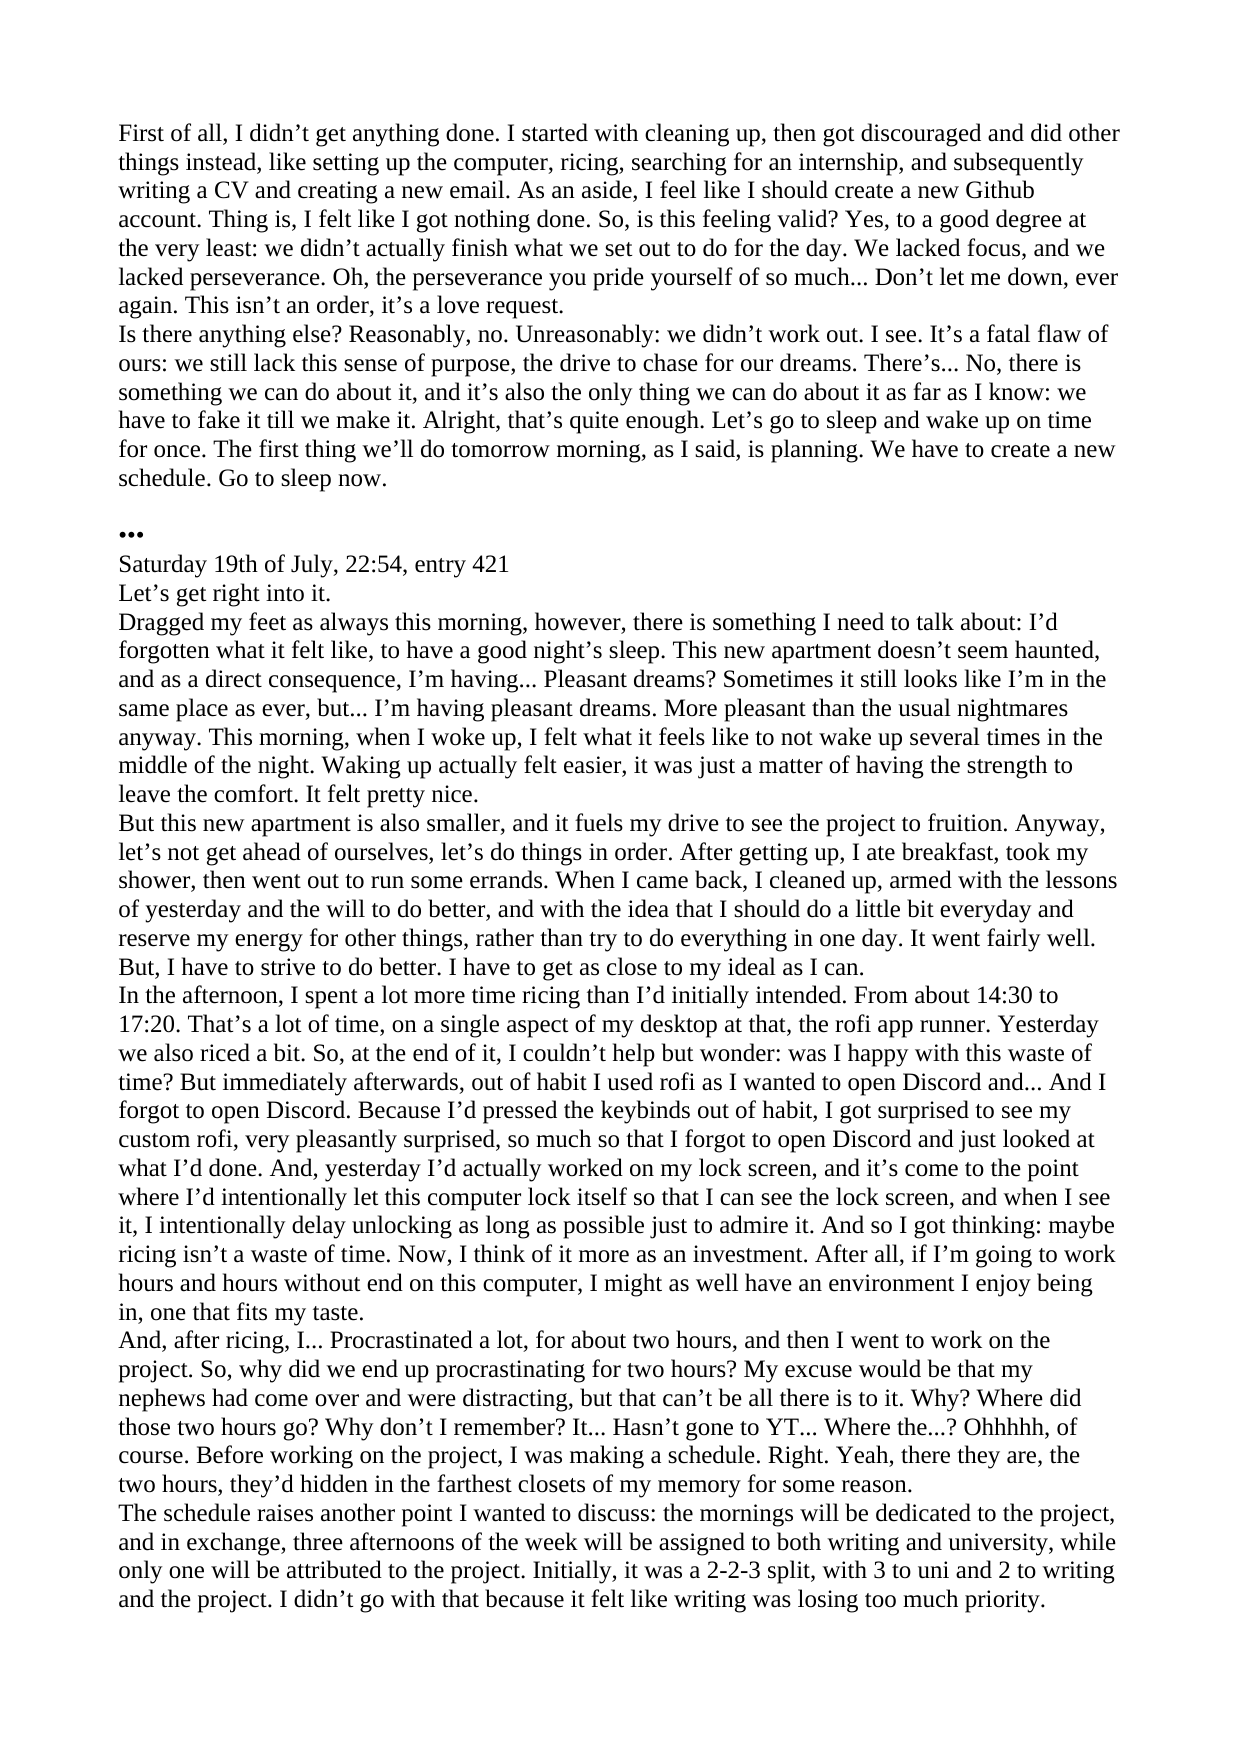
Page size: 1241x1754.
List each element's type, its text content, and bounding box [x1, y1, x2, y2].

text But this new apartment is also smaller, and it fuels my drive to see the project to fruition. Anyway, let’s not get ahead of ourselves, let’s do things in order. After getting up, I ate breakfast, took my shower, then went out to run some errands. When I came back, I cleaned up, armed with the lessons of yesterday and the will to do better, and with the idea that I should do a little bit everyday and reserve my energy for other things, rather than try to do everything in one day. It went fairly well. But, I have to strive to do better. I have to get as close to my ideal as I can. [118, 808, 1122, 981]
text First of all, I didn’t get anything done. I started with cleaning up, then got discouraged and did other things instead, like setting up the computer, ricing, searching for an internship, and subsequently writing a CV and creating a new email. As an aside, I feel like I should create a new Github account. Thing is, I felt like I got nothing done. So, is this feeling valid? Yes, to a good degree at the very least: we didn’t actually finish what we set out to do for the day. We lacked focus, and we lacked perseverance. Oh, the perseverance you pride yourself of so much... Don’t let me down, ever again. This isn’t an order, it’s a love request. [118, 118, 1122, 319]
text Let’s get right into it. [118, 578, 1122, 607]
text And, after ricing, I... Procrastinated a lot, for about two hours, and then I went to work on the project. So, why did we end up procrastinating for two hours? My excuse would be that my nephews had come over and were distracting, but that can’t be all there is to it. Why? Where did those two hours go? Why don’t I remember? It... Hasn’t gone to YT... Where the...? Ohhhhh, of course. Before working on the project, I was making a schedule. Right. Yeah, there they are, the two hours, they’d hidden in the farthest closets of my memory for some reason. [118, 1326, 1122, 1498]
text Saturday 19th of July, 22:54, entry 421 [118, 549, 1122, 578]
text Dragged my feet as always this morning, however, there is something I need to talk about: I’d forgotten what it felt like, to have a good night’s sleep. This new apartment doesn’t seem haunted, and as a direct consequence, I’m having... Pleasant dreams? Sometimes it still looks like I’m in the same place as ever, but... I’m having pleasant dreams. More pleasant than the usual nightmares anyway. This morning, when I woke up, I felt what it feels like to not wake up several times in the middle of the night. Waking up actually felt easier, it was just a matter of having the strength to leave the comfort. It felt pretty nice. [118, 607, 1122, 808]
text ••• [118, 521, 1122, 549]
text Is there anything else? Reasonably, no. Unreasonably: we didn’t work out. I see. It’s a fatal flaw of ours: we still lack this sense of purpose, the drive to chase for our dreams. There’s... No, there is something we can do about it, and it’s also the only thing we can do about it as far as I know: we have to fake it till we make it. Alright, that’s quite enough. Let’s go to sleep and wake up on time for once. The first thing we’ll do tomorrow morning, as I said, is planning. We have to create a new schedule. Go to sleep now. [118, 319, 1122, 492]
text The schedule raises another point I wanted to discuss: the mornings will be dedicated to the project, and in exchange, three afternoons of the week will be assigned to both writing and university, while only one will be attributed to the project. Initially, it was a 2-2-3 split, with 3 to uni and 2 to writing and the project. I didn’t go with that because it felt like writing was losing too much priority. [118, 1498, 1122, 1613]
text In the afternoon, I spent a lot more time ricing than I’d initially intended. From about 14:30 to 17:20. That’s a lot of time, on a single aspect of my desktop at that, the rofi app runner. Yesterday we also riced a bit. So, at the end of it, I couldn’t help but wonder: was I happy with this waste of time? But immediately afterwards, out of habit I used rofi as I wanted to open Discord and... And I forgot to open Discord. Because I’d pressed the keybinds out of habit, I got surprised to see my custom rofi, very pleasantly surprised, so much so that I forgot to open Discord and just looked at what I’d done. And, yesterday I’d actually worked on my lock screen, and it’s come to the point where I’d intentionally let this computer lock itself so that I can see the lock screen, and when I see it, I intentionally delay unlocking as long as possible just to admire it. And so I got thinking: maybe ricing isn’t a waste of time. Now, I think of it more as an investment. After all, if I’m going to work hours and hours without end on this computer, I might as well have an environment I enjoy being in, one that fits my taste. [118, 981, 1122, 1326]
